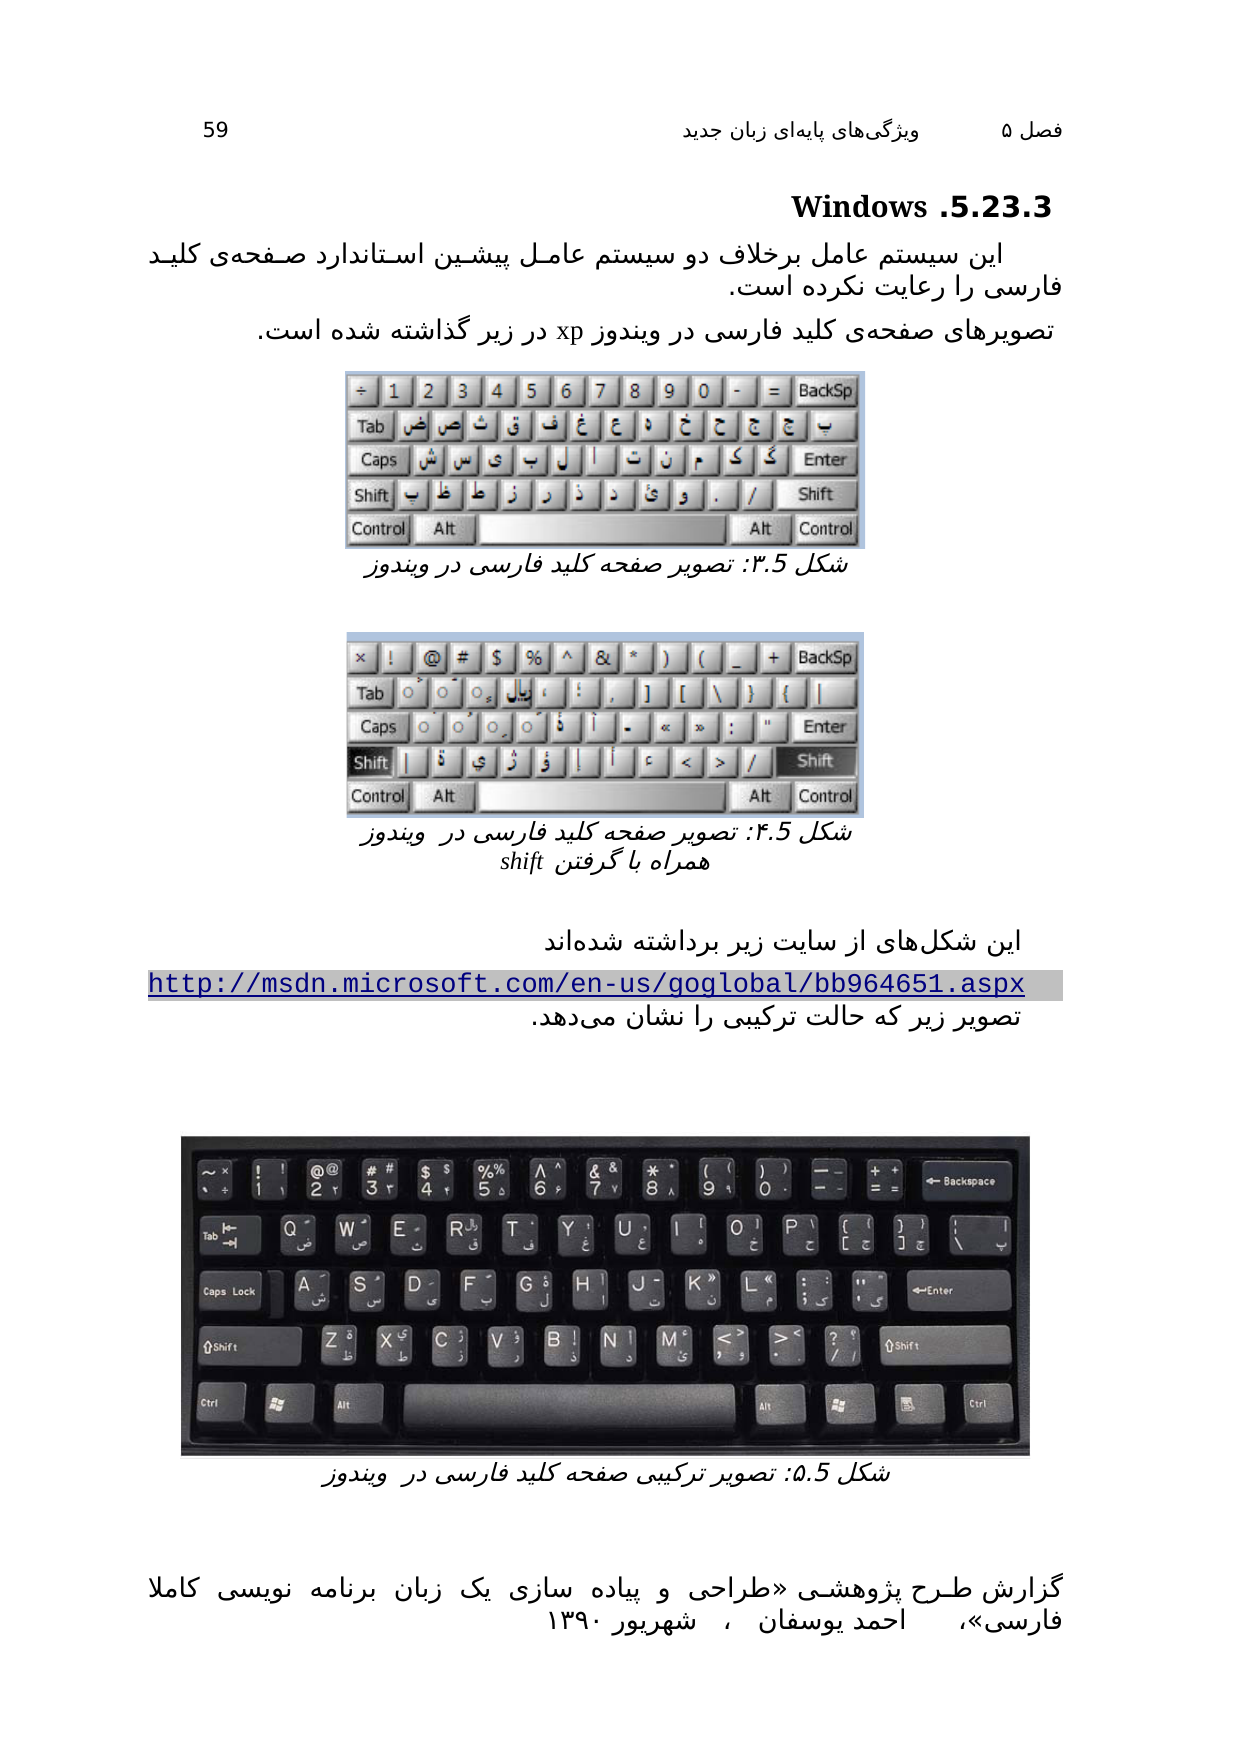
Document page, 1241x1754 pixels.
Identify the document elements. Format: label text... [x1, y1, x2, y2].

text این سیستم عامل برخلاف دو سیستم عامل پیشین استاندارد صفحه‌ی کلید فارسی را رعایت نکرده است. [148, 238, 1063, 302]
text شکل ۵.۵: تصویر ترکیبی صفحه کلید فارسی در ویندوز [180, 1459, 1031, 1487]
text شکل ۵.۳: تصویر صفحه کلید فارسی در ویندوز [345, 549, 866, 578]
picture [346, 632, 864, 818]
text تصویرهای صفحه‌ی کلید فارسی در ویندوز xp در زیر گذاشته شده است. [148, 314, 1063, 346]
text این شکل‌های از سایت زیر برداشته شده‌اند [148, 926, 1063, 957]
picture [180, 1131, 1031, 1459]
text تصویر زیر که حالت ترکیبی را نشان می‌دهد. [148, 1001, 1063, 1032]
text http://msdn.microsoft.com/en-us/goglobal/bb964651.aspx [148, 970, 1063, 1001]
text شکل ۵.۴: تصویر صفحه کلید فارسی در ویندوز همراه با گرفتن shift [347, 818, 864, 876]
picture [345, 371, 866, 549]
subtitle Windows [148, 186, 1063, 226]
